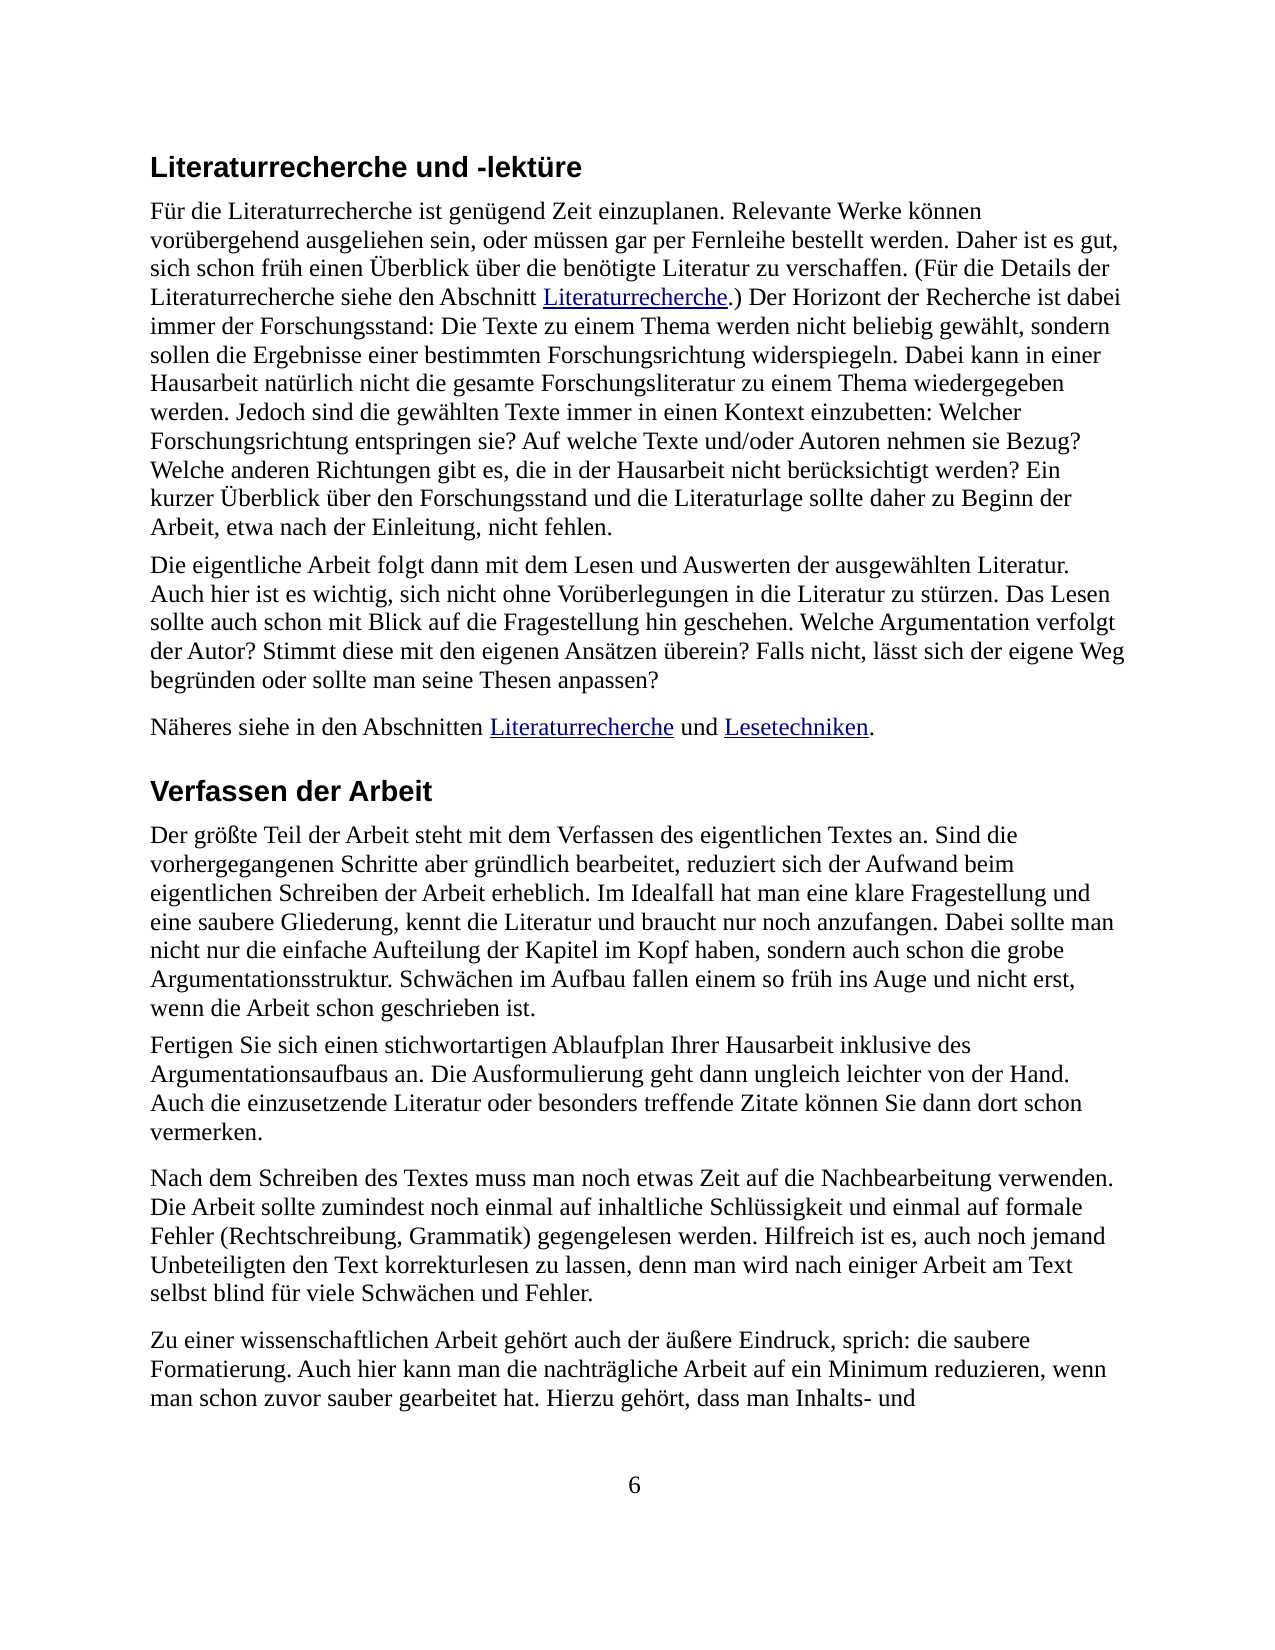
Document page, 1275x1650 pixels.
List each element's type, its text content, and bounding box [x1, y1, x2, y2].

text Der größte Teil der Arbeit steht mit dem Verfassen des eigentlichen Textes an. Sind die vorhergegangenen Schritte aber gründlich bearbeitet, reduziert sich der Aufwand beim eigentlichen Schreiben der Arbeit erheblich. Im Idealfall hat man eine klare Fragestellung und eine saubere Gliederung, kennt die Literatur und braucht nur noch anzufangen. Dabei sollte man nicht nur die einfache Aufteilung der Kapitel im Kopf haben, sondern auch schon die grobe Argumentationsstruktur. Schwächen im Aufbau fallen einem so früh ins Auge und nicht erst, wenn die Arbeit schon geschrieben ist. [150, 820, 1125, 1022]
text Näheres siehe in den Abschnitten Literaturrecherche und Lesetechniken. [150, 712, 1125, 740]
text Die eigentliche Arbeit folgt dann mit dem Lesen und Auswerten der ausgewählten Literatur. Auch hier ist es wichtig, sich nicht ohne Vorüberlegungen in die Literatur zu stürzen. Das Lesen sollte auch schon mit Blick auf die Fragestellung hin geschehen. Welche Argumentation verfolgt der Autor? Stimmt diese mit den eigenen Ansätzen überein? Falls nicht, lässt sich der eigene Weg begründen oder sollte man seine Thesen anpassen? [150, 550, 1125, 694]
text Nach dem Schreiben des Textes muss man noch etwas Zeit auf die Nachbearbeitung verwenden. Die Arbeit sollte zumindest noch einmal auf inhaltliche Schlüssigkeit und einmal auf formale Fehler (Rechtschreibung, Grammatik) gegengelesen werden. Hilfreich ist es, auch noch jemand Unbeteiligten den Text korrekturlesen zu lassen, denn man wird nach einiger Arbeit am Text selbst blind für viele Schwächen und Fehler. [150, 1163, 1125, 1307]
subtitle Literaturrecherche und -lektüre [150, 150, 1125, 183]
text Zu einer wissenschaftlichen Arbeit gehört auch der äußere Eindruck, sprich: die saubere Formatierung. Auch hier kann man die nachträgliche Arbeit auf ein Minimum reduzieren, wenn man schon zuvor sauber gearbeitet hat. Hierzu gehört, dass man Inhalts- und [150, 1325, 1125, 1411]
text Für die Literaturrecherche ist genügend Zeit einzuplanen. Relevante Werke können vorübergehend ausgeliehen sein, oder müssen gar per Fernleihe bestellt werden. Daher ist es gut, sich schon früh einen Überblick über die benötigte Literatur zu verschaffen. (Für die Details der Literaturrecherche siehe den Abschnitt Literaturrecherche.) Der Horizont der Recherche ist dabei immer der Forschungsstand: Die Texte zu einem Thema werden nicht beliebig gewählt, sondern sollen die Ergebnisse einer bestimmten Forschungsrichtung widerspiegeln. Dabei kann in einer Hausarbeit natürlich nicht die gesamte Forschungsliteratur zu einem Thema wiedergegeben werden. Jedoch sind die gewählten Texte immer in einen Kontext einzubetten: Welcher Forschungsrichtung entspringen sie? Auf welche Texte und/​oder Autoren nehmen sie Bezug? Welche anderen Richtungen gibt es, die in der Hausarbeit nicht berücksichtigt werden? Ein kurzer Überblick über den Forschungsstand und die Literaturlage sollte daher zu Beginn der Arbeit, etwa nach der Einleitung, nicht fehlen. [150, 196, 1125, 541]
subtitle Verfassen der Arbeit [150, 774, 1125, 808]
text Fertigen Sie sich einen stichwortartigen Ablaufplan Ihrer Hausarbeit inklusive des Argumentationsaufbaus an. Die Ausformulierung geht dann ungleich leichter von der Hand. Auch die einzusetzende Literatur oder besonders treffende Zitate können Sie dann dort schon vermerken. [150, 1031, 1125, 1146]
